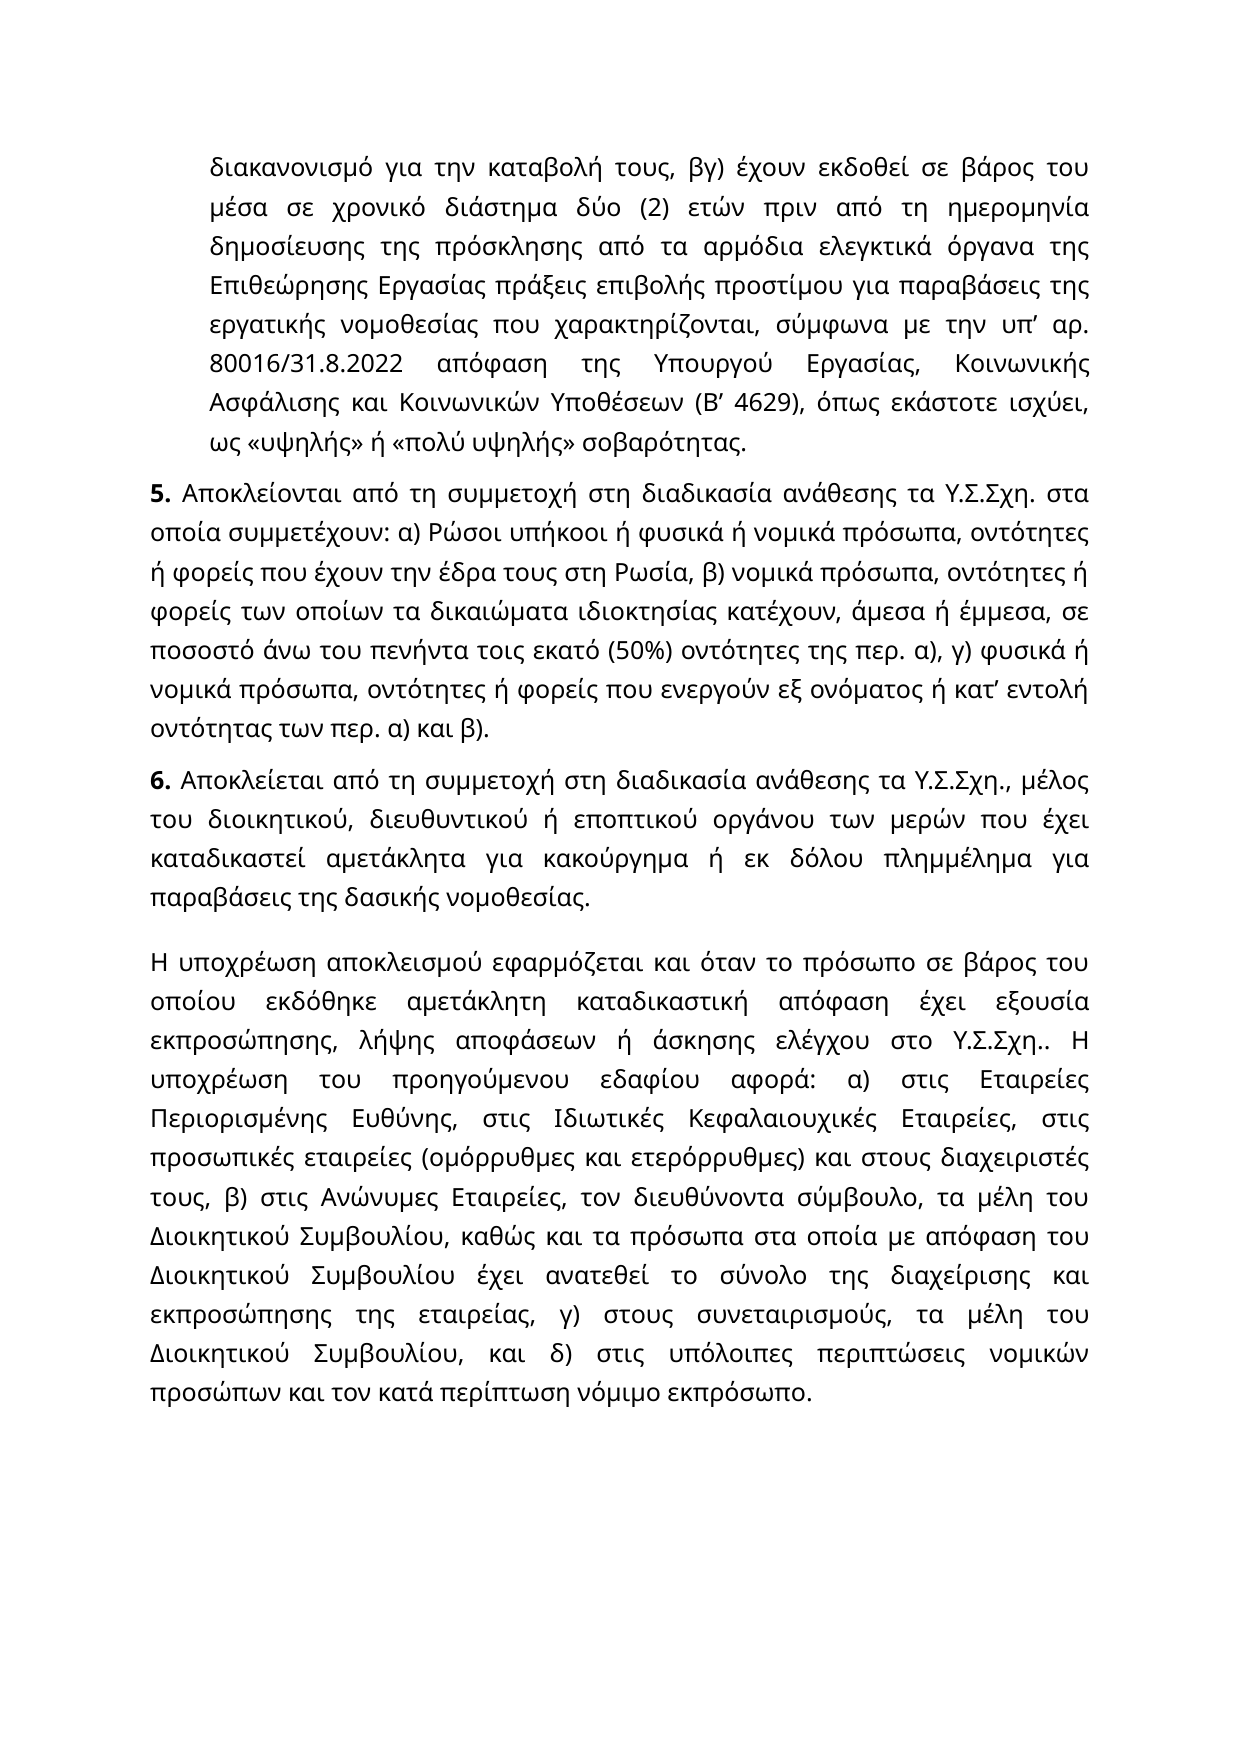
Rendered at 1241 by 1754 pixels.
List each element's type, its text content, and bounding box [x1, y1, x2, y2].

text 5. Αποκλείονται από τη συμμετοχή στη διαδικασία ανάθεσης τα Υ.Σ.Σχη. στα οποία συμμετέχουν: α) Ρώσοι υπήκοοι ή φυσικά ή νομικά πρόσωπα, οντότητες ή φορείς που έχουν την έδρα τους στη Ρωσία, β) νομικά πρόσωπα, οντότητες ή φορείς των οποίων τα δικαιώματα ιδιοκτησίας κατέχουν, άμεσα ή έμμεσα, σε ποσοστό άνω του πενήντα τοις εκατό (50%) οντότητες της περ. α), γ) φυσικά ή νομικά πρόσωπα, οντότητες ή φορείς που ενεργούν εξ ονόματος ή κατ’ εντολή οντότητας των περ. α) και β). [150, 476, 1090, 745]
text Η υποχρέωση αποκλεισμού εφαρμόζεται και όταν το πρόσωπο σε βάρος του οποίου εκδόθηκε αμετάκλητη καταδικαστική απόφαση έχει εξουσία εκπροσώπησης, λήψης αποφάσεων ή άσκησης ελέγχου στο Υ.Σ.Σχη.. Η υποχρέωση του προηγούμενου εδαφίου αφορά: α) στις Εταιρείες Περιορισμένης Ευθύνης, στις Ιδιωτικές Κεφαλαιουχικές Εταιρείες, στις προσωπικές εταιρείες (ομόρρυθμες και ετερόρρυθμες) και στους διαχειριστές τους, β) στις Ανώνυμες Εταιρείες, τον διευθύνοντα σύμβουλο, τα μέλη του Διοικητικού Συμβουλίου, καθώς και τα πρόσωπα στα οποία με απόφαση του Διοικητικού Συμβουλίου έχει ανατεθεί το σύνολο της διαχείρισης και εκπροσώπησης της εταιρείας, γ) στους συνεταιρισμούς, τα μέλη του Διοικητικού Συμβουλίου, και δ) στις υπόλοιπες περιπτώσεις νομικών προσώπων και τον κατά περίπτωση νόμιμο εκπρόσωπο. [150, 944, 1090, 1409]
list διακανονισμό για την καταβολή τους, βγ) έχουν εκδοθεί σε βάρος του μέσα σε χρονικό διάστημα δύο (2) ετών πριν από τη ημερομηνία δημοσίευσης της πρόσκλησης από τα αρμόδια ελεγκτικά όργανα της Επιθεώρησης Εργασίας πράξεις επιβολής προστίμου για παραβάσεις της εργατικής νομοθεσίας που χαρακτηρίζονται, σύμφωνα με την υπ’ αρ. 80016/31.8.2022 απόφαση της Υπουργού Εργασίας, Κοινωνικής Ασφάλισης και Κοινωνικών Υποθέσεων (Β’ 4629), όπως εκάστοτε ισχύει, ως «υψηλής» ή «πολύ υψηλής» σοβαρότητας. [150, 150, 1090, 458]
text 6. Αποκλείεται από τη συμμετοχή στη διαδικασία ανάθεσης τα Υ.Σ.Σχη., μέλος του διοικητικού, διευθυντικού ή εποπτικού οργάνου των μερών που έχει καταδικαστεί αμετάκλητα για κακούργημα ή εκ δόλου πλημμέλημα για παραβάσεις της δασικής νομοθεσίας. [150, 762, 1090, 914]
